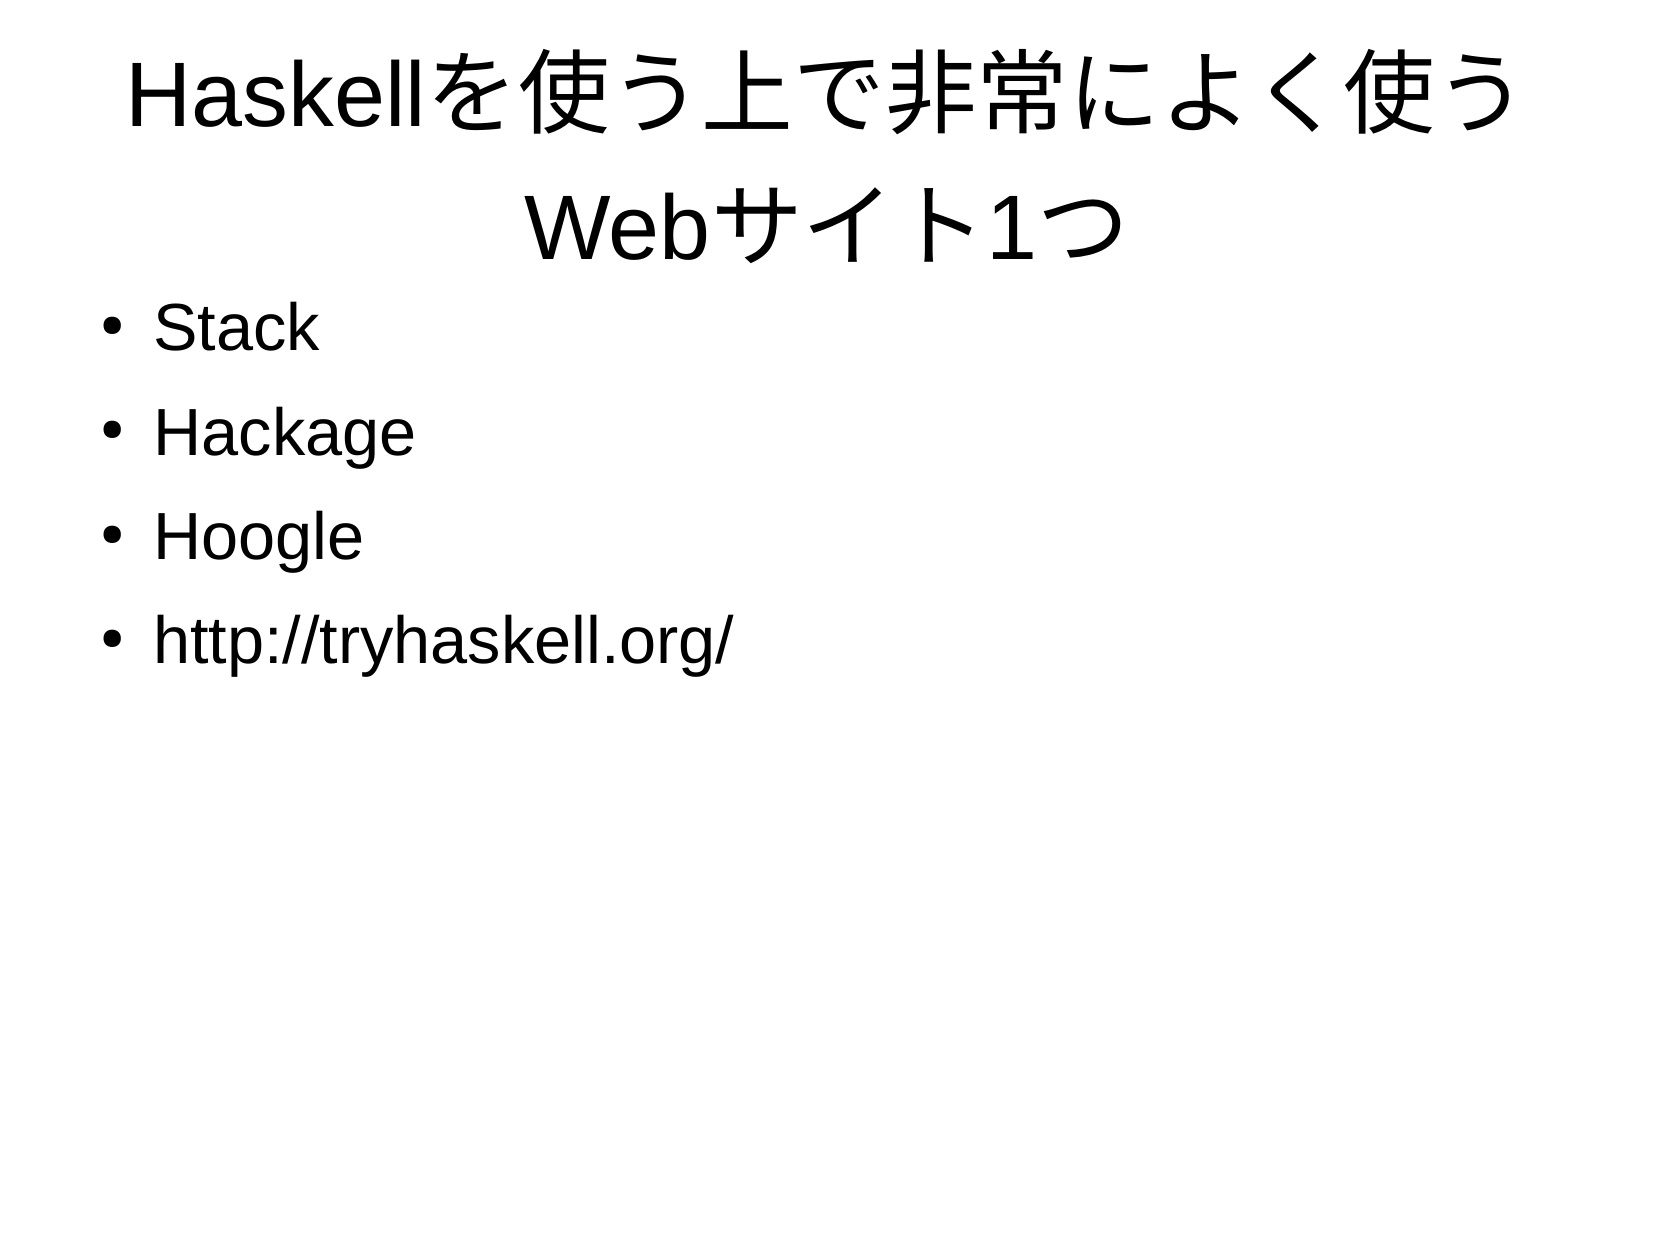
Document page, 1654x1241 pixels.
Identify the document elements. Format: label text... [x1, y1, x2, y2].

list Stack Hackage Hoogle http://tryhaskell.org/ [82, 290, 1571, 1010]
title Haskellを使う上で非常によく使う Webサイト1つ [82, 49, 1571, 257]
